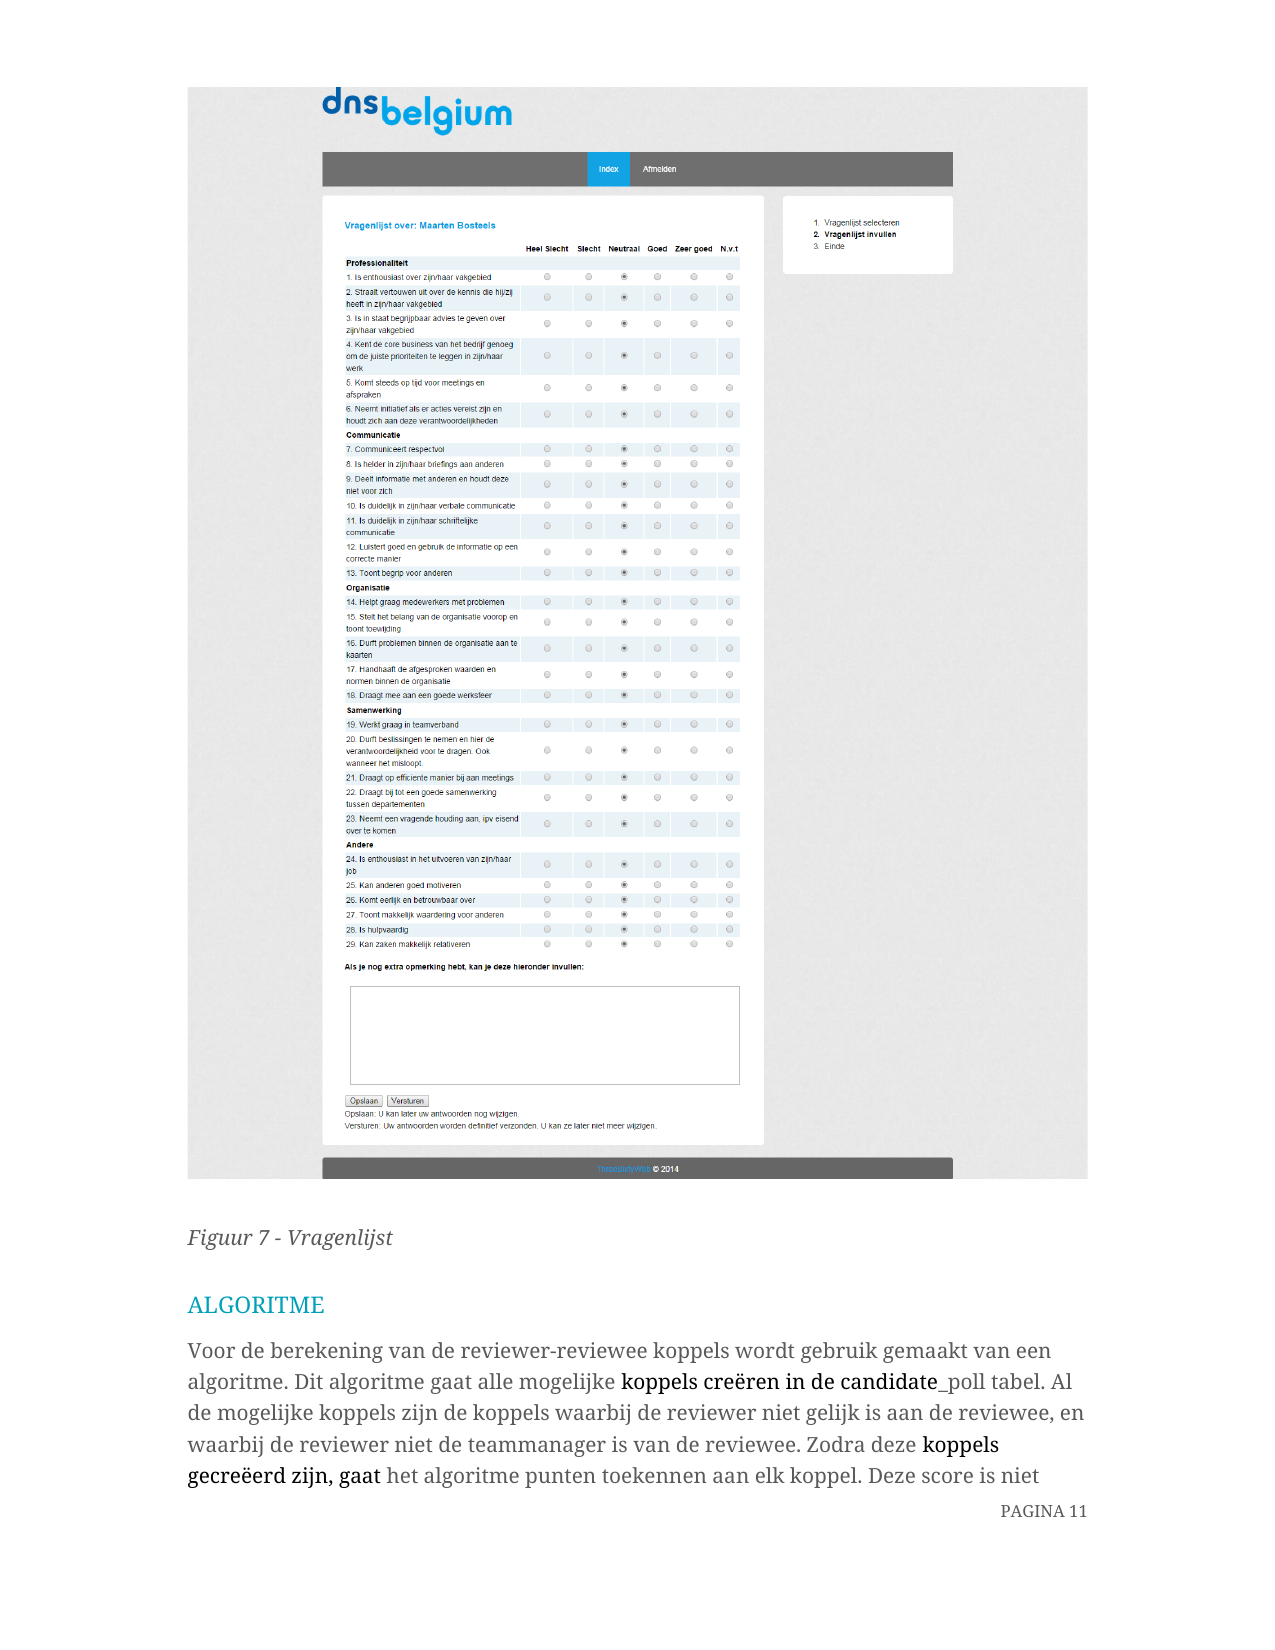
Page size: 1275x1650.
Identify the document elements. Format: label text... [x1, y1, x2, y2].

text Figuur 7 - Vragenlijst [187, 1223, 1087, 1252]
subtitle Algoritme [187, 1289, 1087, 1320]
text Voor de berekening van de reviewer-reviewee koppels wordt gebruik gemaakt van een algoritme. Dit algoritme gaat alle mogelijke koppels creëren in de candidate_poll tabel. Al de mogelijke koppels zijn de koppels waarbij de reviewer niet gelijk is aan de reviewee, en waarbij de reviewer niet de teammanager is van de reviewee. Zodra deze koppels gecreëerd zijn, gaat het algoritme punten toekennen aan elk koppel. Deze score is niet [187, 1336, 1087, 1489]
